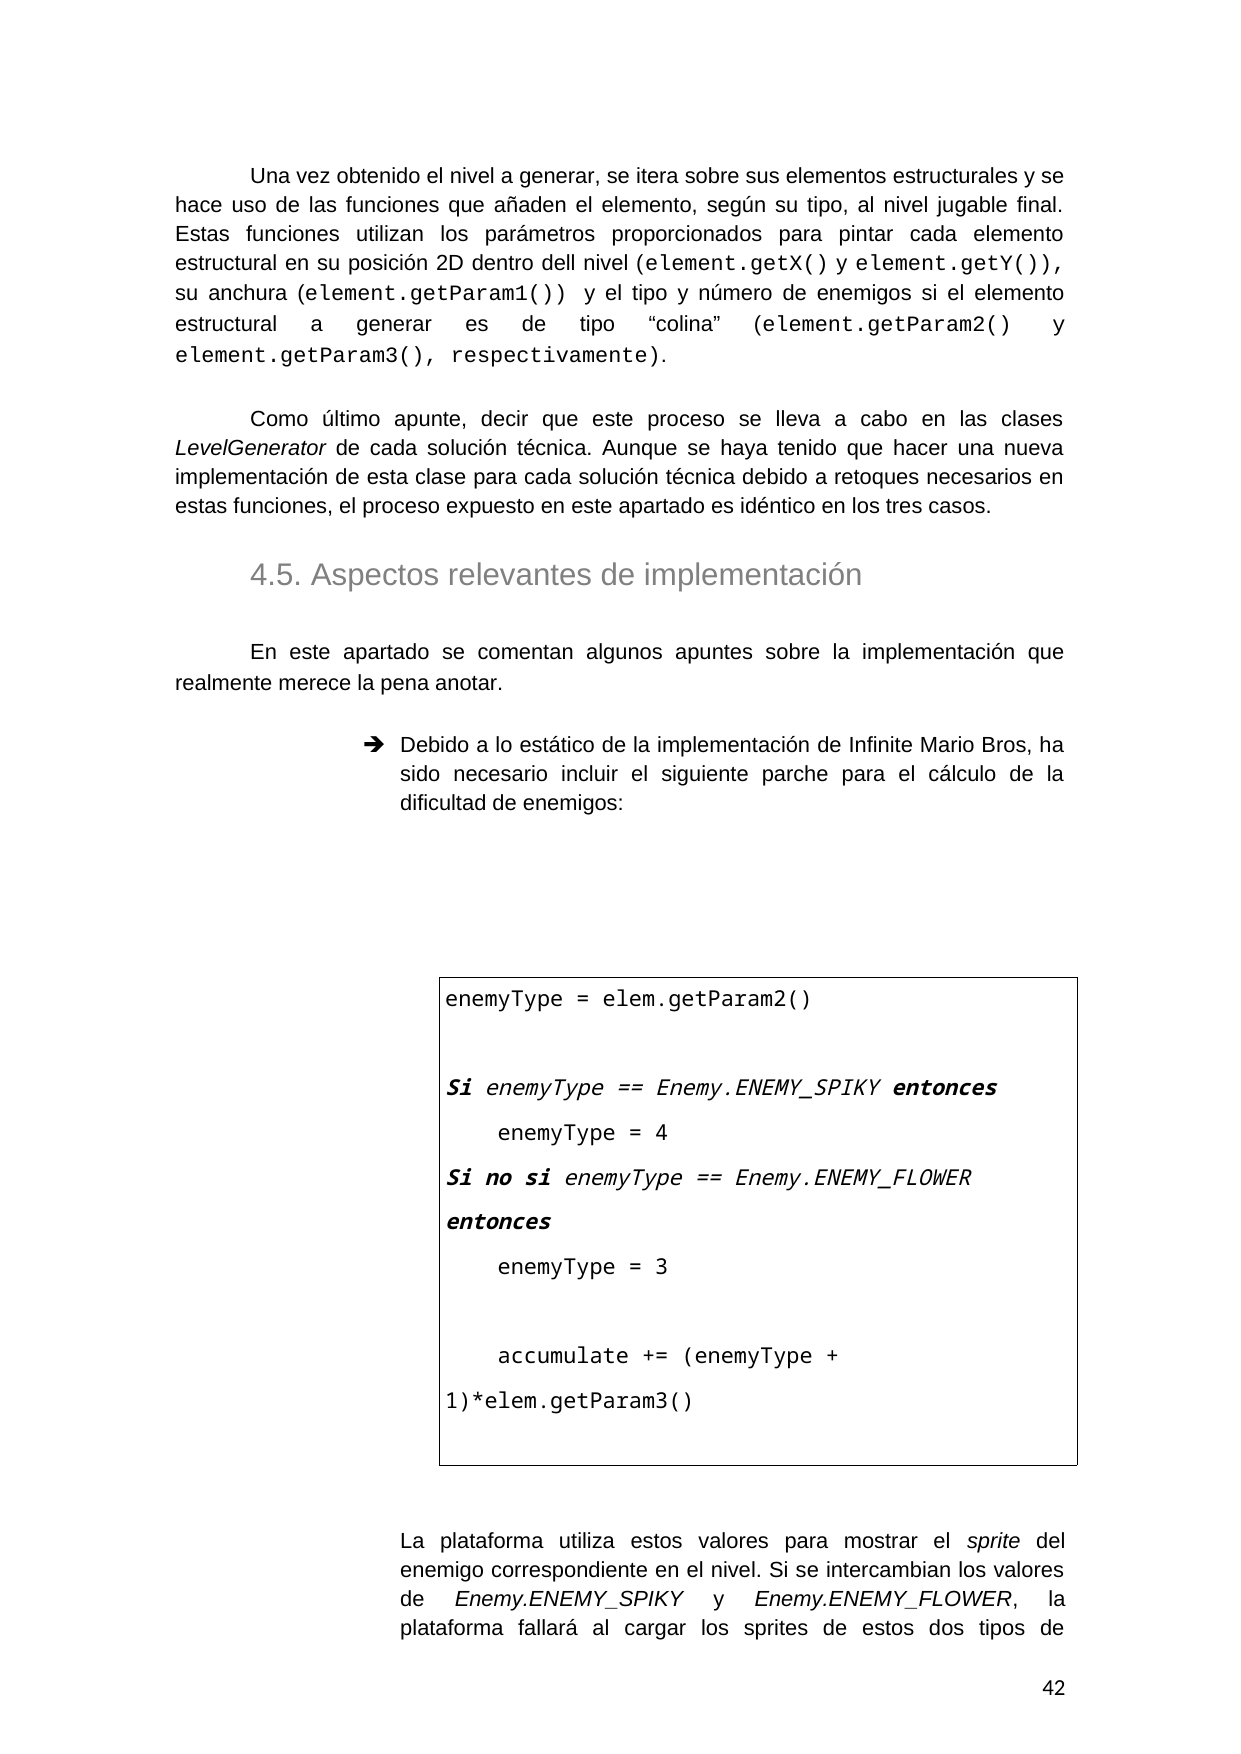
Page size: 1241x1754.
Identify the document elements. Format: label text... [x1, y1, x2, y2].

text Una vez obtenido el nivel a generar, se itera sobre sus elementos estructurales y se hace uso de las funciones que añaden el elemento, según su tipo, al nivel jugable final. Estas funciones utilizan los parámetros proporcionados para pintar cada elemento estructural en su posición 2D dentro dell nivel (element.getX() y element.getY()), su anchura (element.getParam1()) y el tipo y número de enemigos si el elemento estructural a generar es de tipo “colina” (element.getParam2() y element.getParam3(), respectivamente). [175, 162, 1065, 369]
list Debido a lo estático de la implementación de Infinite Mario Bros, ha sido necesario incluir el siguiente parche para el cálculo de la dificultad de enemigos: [362, 732, 1065, 815]
text 4.5. Aspectos relevantes de implementación [175, 556, 1065, 591]
text Como último apunte, decir que este proceso se lleva a cabo en las clases LevelGenerator de cada solución técnica. Aunque se haya tenido que hacer una nueva implementación de esta clase para cada solución técnica debido a retoques necesarios en estas funciones, el proceso expuesto en este apartado es idéntico en los tres casos. [175, 406, 1065, 518]
text La plataforma utiliza estos valores para mostrar el sprite del enemigo correspondiente en el nivel. Si se intercambian los valores de Enemy.ENEMY_SPIKY y Enemy.ENEMY_FLOWER, la plataforma fallará al cargar los sprites de estos dos tipos de [400, 1527, 1065, 1639]
table_header enemyType = elem.getParam2() Si enemyType == Enemy.ENEMY_SPIKY entonces enemyType = 4 Si no si enemyType == Enemy.ENEMY_FLOWER entonces enemyType = 3 accumulate += (enemyType + 1)*elem.getParam3() [440, 978, 1077, 1465]
text En este apartado se comentan algunos apuntes sobre la implementación que realmente merece la pena anotar. [175, 630, 1065, 695]
